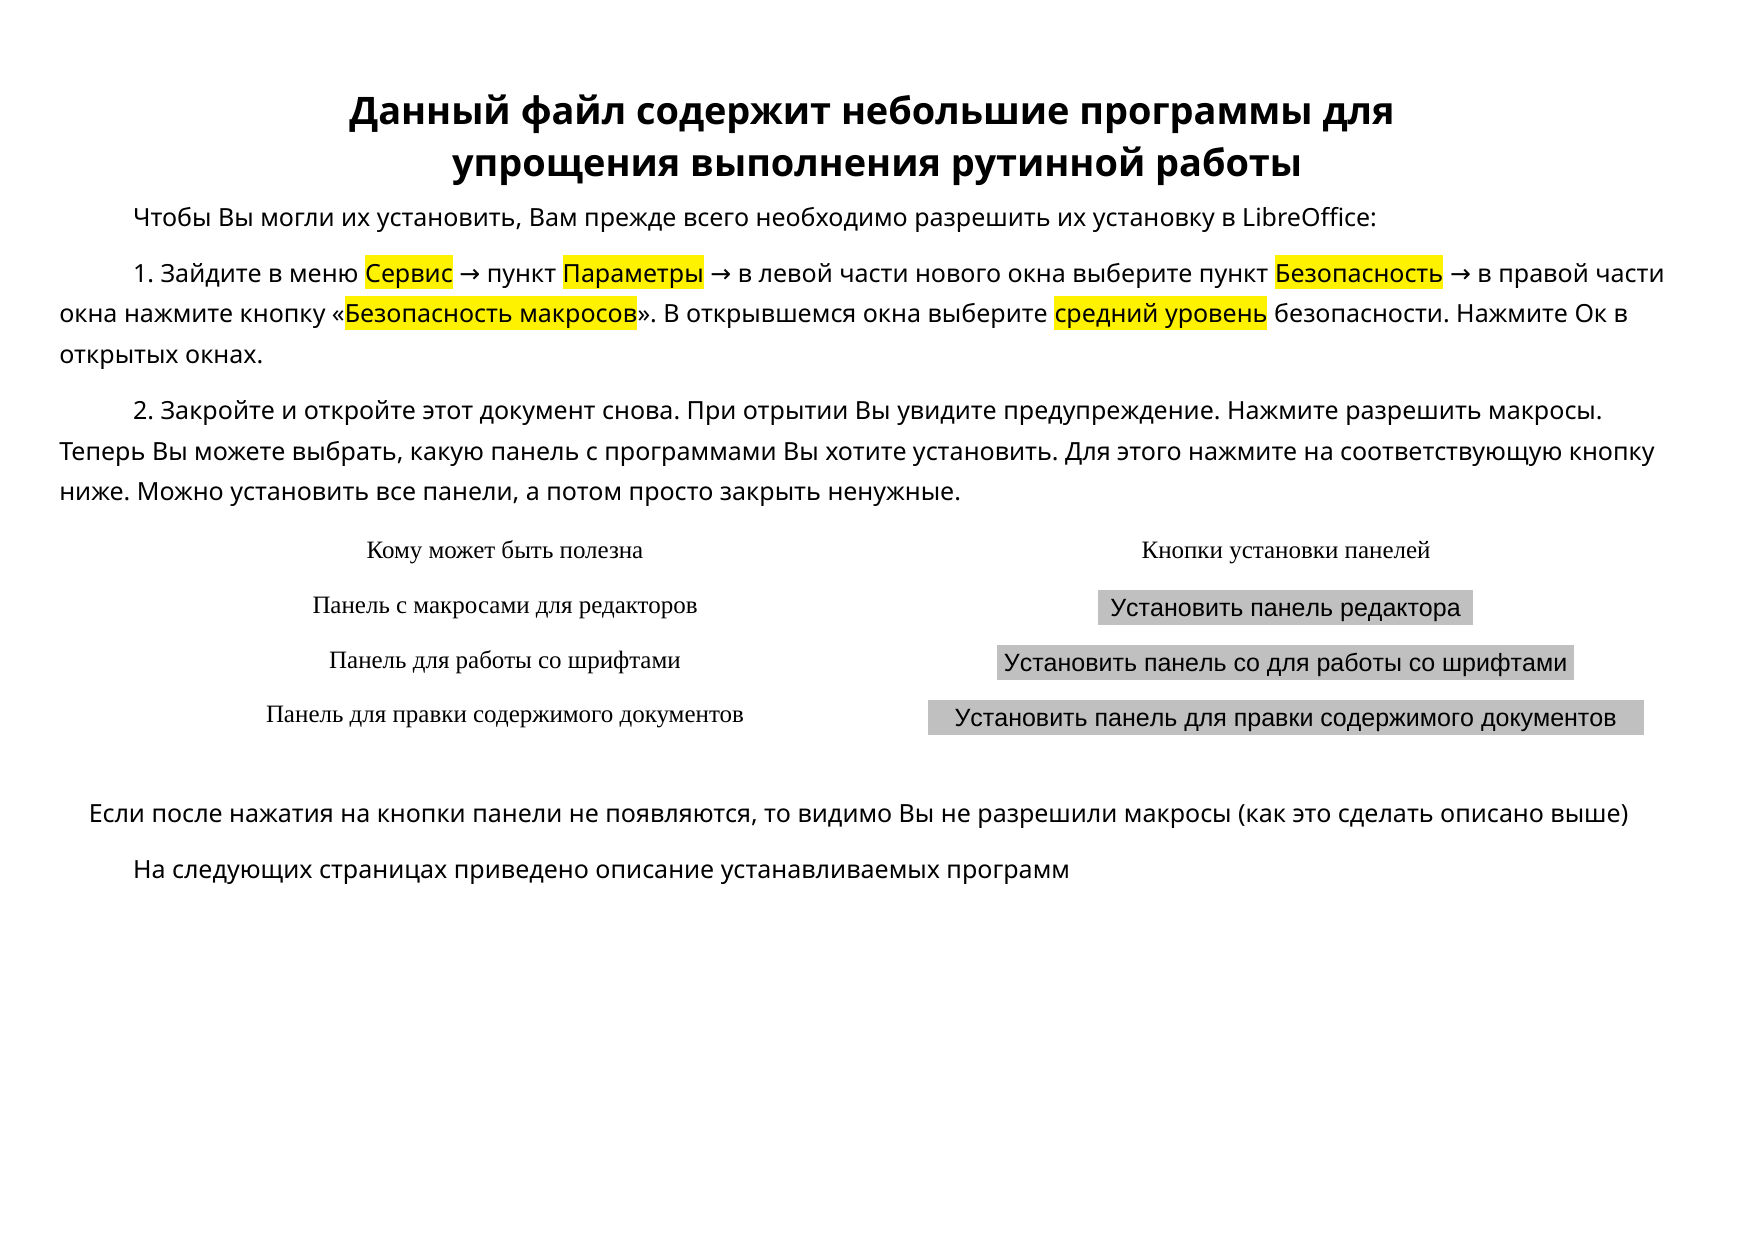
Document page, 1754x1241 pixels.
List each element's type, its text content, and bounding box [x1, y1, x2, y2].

table_cell Панель для правки содержимого документов [59, 694, 877, 749]
table_cell [877, 639, 1695, 694]
table_cell [877, 694, 1695, 749]
table_cell Панель для работы со шрифтами [59, 639, 877, 694]
subtitle Данный файл содержит небольшие программы для упрощения выполнения рутинной работы [59, 84, 1695, 187]
text На следующих страницах приведено описание устанавливаемых программ [59, 851, 1695, 885]
table_cell Панель с макросами для редакторов [59, 584, 877, 639]
table_cell [877, 584, 1695, 639]
text 2. Закройте и откройте этот документ снова. При отрытии Вы увидите предупреждение. Нажмите разрешить макросы. Теперь Вы можете выбрать, какую панель с программами Вы хотите установить. Для этого нажмите на соответствующую кнопку ниже. Можно установить все панели, а потом просто закрыть ненужные. [59, 392, 1695, 508]
text Если после нажатия на кнопки панели не появляются, то видимо Вы не разрешили макросы (как это сделать описано выше) [59, 796, 1695, 830]
text Чтобы Вы могли их установить, Вам прежде всего необходимо разрешить их установку в LibreOffice: [59, 200, 1695, 234]
table_header Кому может быть полезна [59, 530, 877, 584]
table_header Кнопки установки панелей [877, 530, 1695, 584]
text 1. Зайдите в меню Сервис → пункт Параметры → в левой части нового окна выберите пункт Безопасность → в правой части окна нажмите кнопку «Безопасность макросов». В открывшемся окна выберите средний уровень безопасности. Нажмите Ок в открытых окнах. [59, 255, 1695, 371]
